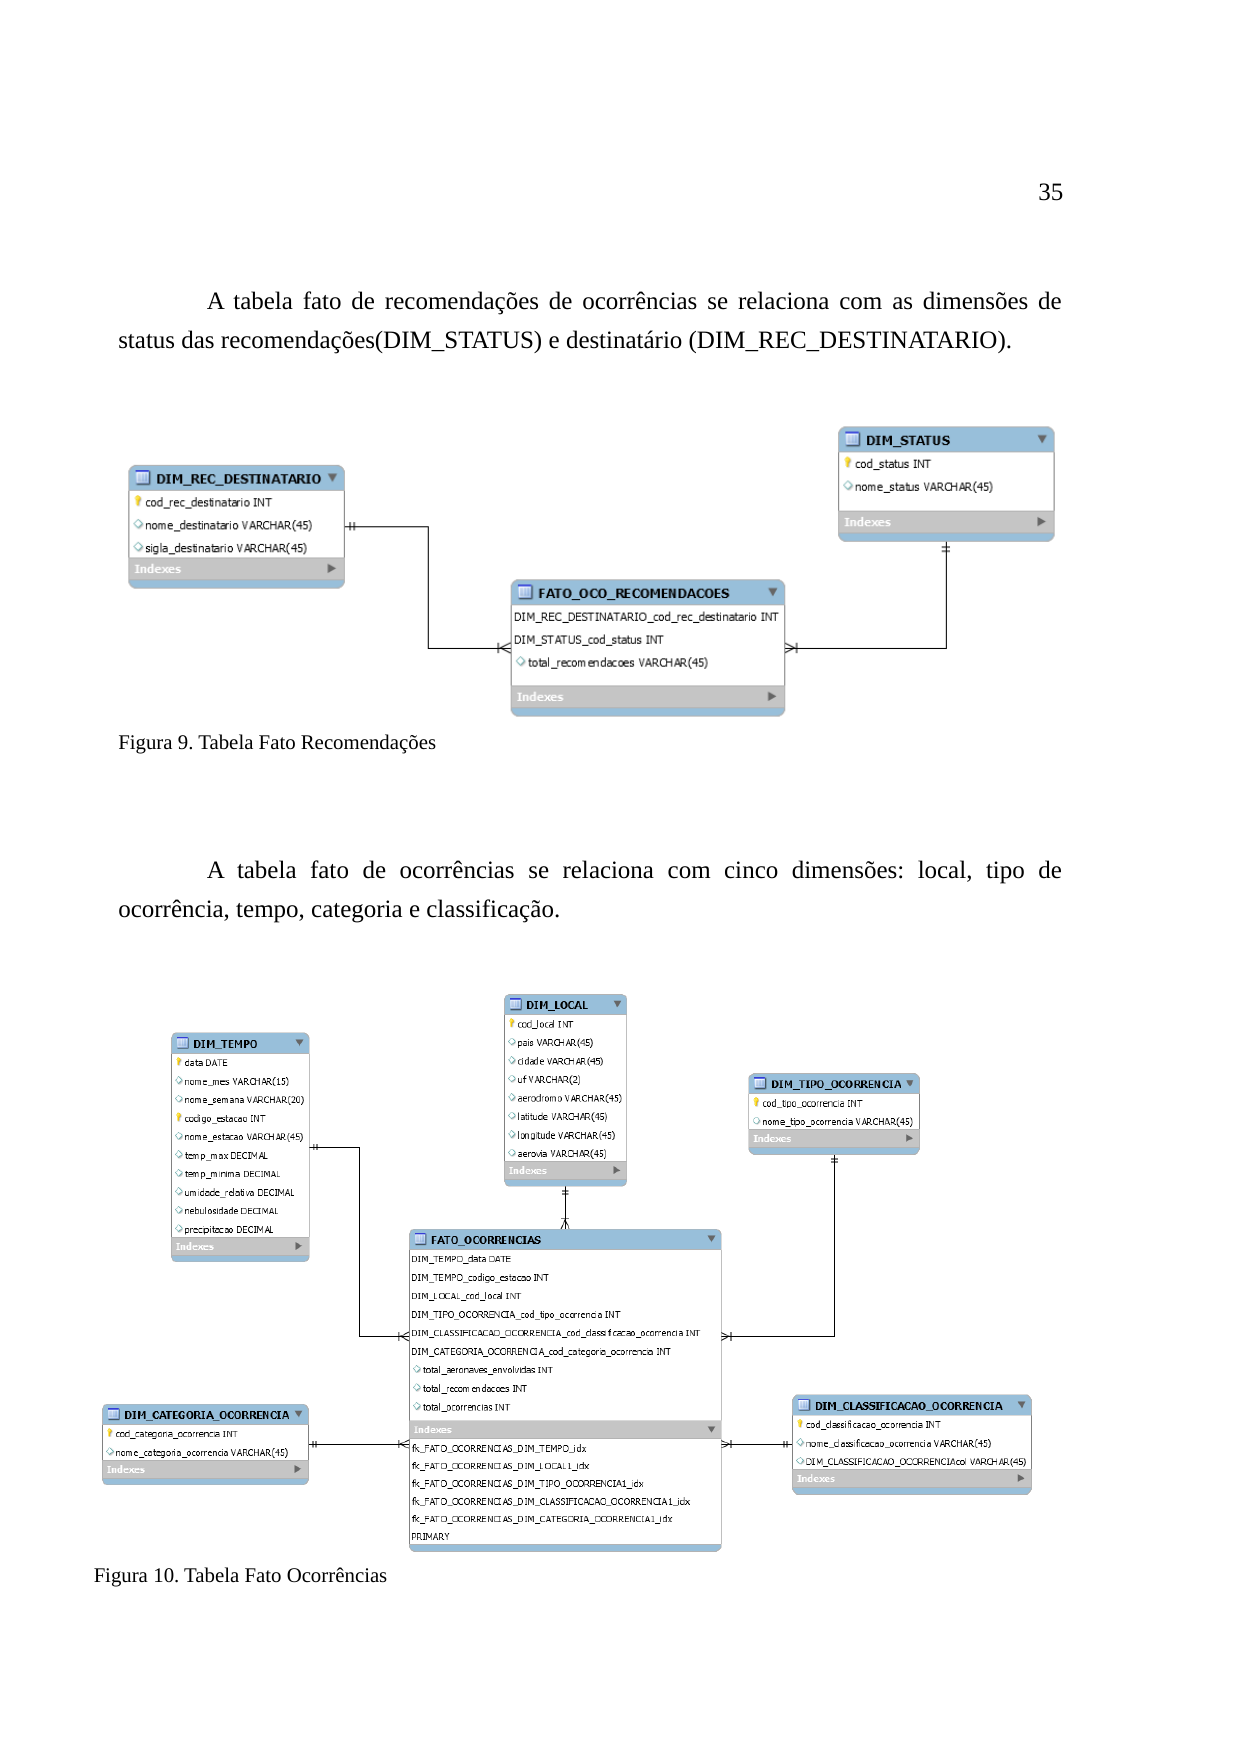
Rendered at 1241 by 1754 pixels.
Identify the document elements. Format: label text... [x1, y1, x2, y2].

picture [118, 417, 1063, 726]
text A tabela fato de ocorrências se relaciona com cinco dimensões: local, tipo de ocorrência, tempo, categoria e classificação. [118, 855, 1063, 923]
text Figura 10. Tabela Fato Ocorrências [93, 1559, 1087, 1587]
picture [93, 986, 1039, 1559]
text Figura 9. Tabela Fato Recomendações [118, 726, 1063, 754]
text A tabela fato de recomendações de ocorrências se relaciona com as dimensões de status das recomendações(DIM_STATUS) e destinatário (DIM_REC_DESTINATARIO). [118, 286, 1063, 354]
